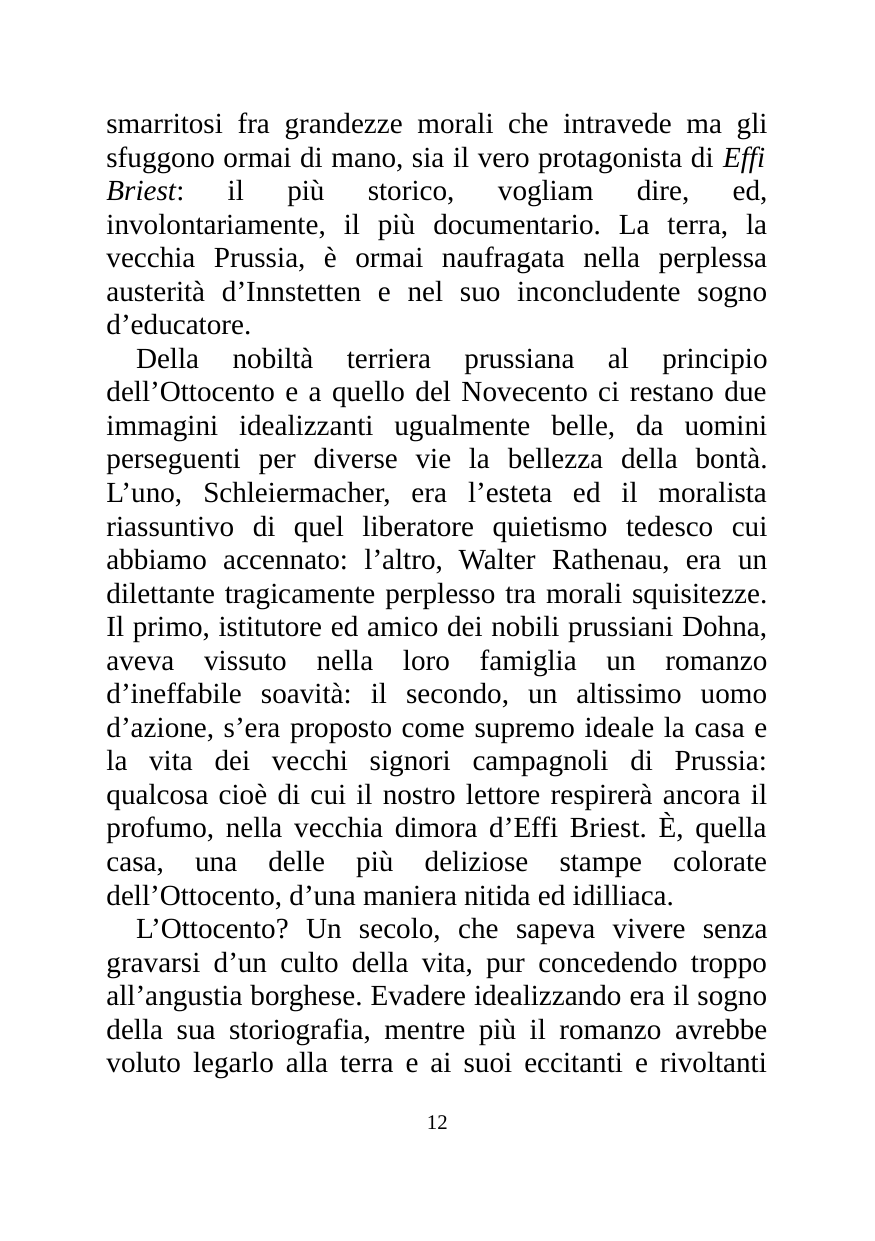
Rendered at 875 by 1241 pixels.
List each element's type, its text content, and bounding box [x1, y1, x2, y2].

text Della nobiltà terriera prussiana al principio dell’Ottocento e a quello del Novecento ci restano due immagini idealizzanti ugualmente belle, da uomini perseguenti per diverse vie la bellezza della bontà. L’uno, Schleiermacher, era l’esteta ed il moralista riassuntivo di quel liberatore quietismo tedesco cui abbiamo accennato: l’altro, Walter Rathenau, era un dilettante tragicamente perplesso tra morali squisitezze. Il primo, istitutore ed amico dei nobili prussiani Dohna, aveva vissuto nella loro famiglia un romanzo d’ineffabile soavità: il secondo, un altissimo uomo d’azione, s’era proposto come supremo ideale la casa e la vita dei vecchi signori campagnoli di Prussia: qualcosa cioè di cui il nostro lettore respirerà ancora il profumo, nella vecchia dimora d’Effi Briest. È, quella casa, una delle più deliziose stampe colorate dell’Ottocento, d’una maniera nitida ed idilliaca. [106, 341, 768, 911]
text L’Ottocento? Un secolo, che sapeva vivere senza gravarsi d’un culto della vita, pur concedendo troppo all’angustia borghese. Evadere idealizzando era il sogno della sua storiografia, mentre più il romanzo avrebbe voluto legarlo alla terra e ai suoi eccitanti e rivoltanti [106, 911, 768, 1079]
text smarritosi fra grandezze morali che intravede ma gli sfuggono ormai di mano, sia il vero protagonista di Effi Briest: il più storico, vogliam dire, ed, involontariamente, il più documentario. La terra, la vecchia Prussia, è ormai naufragata nella perplessa austerità d’Innstetten e nel suo inconcludente sogno d’educatore. [106, 106, 768, 341]
